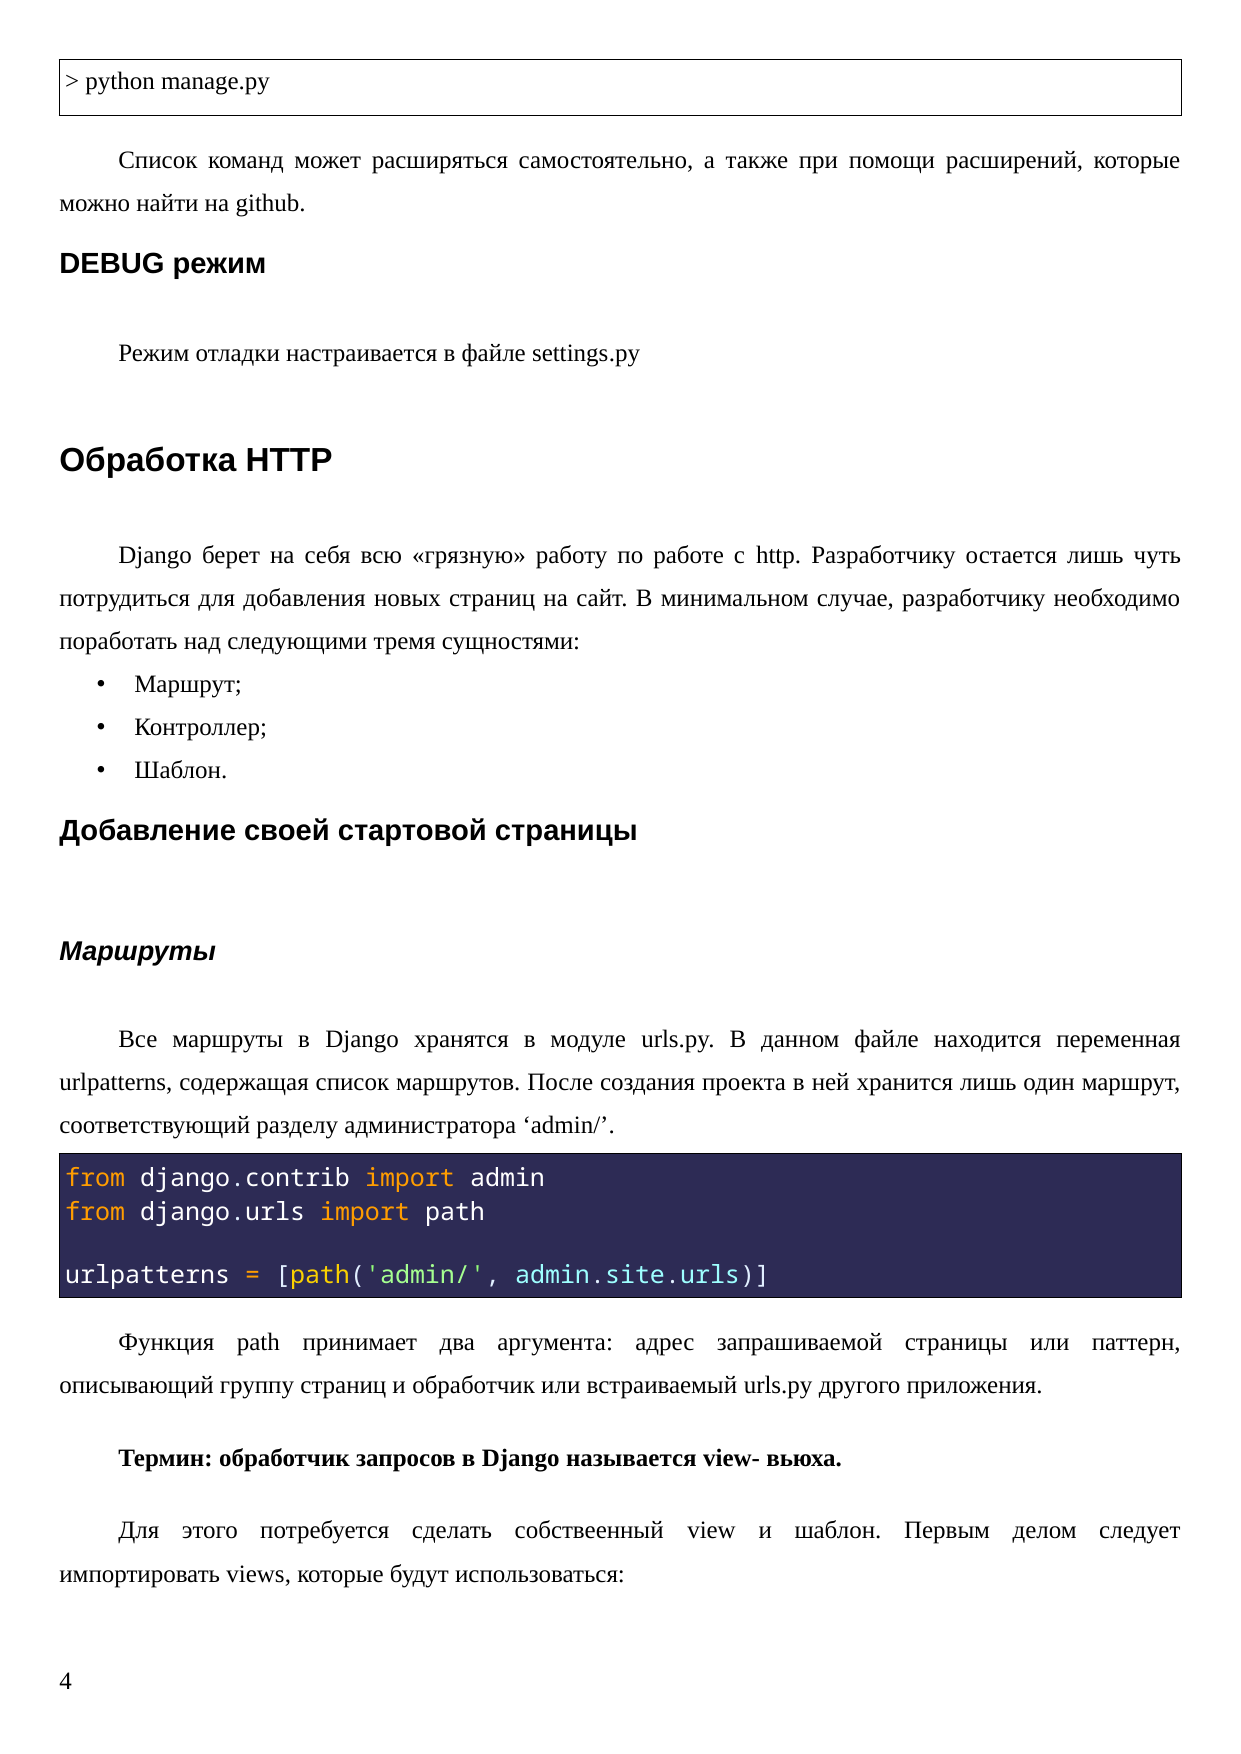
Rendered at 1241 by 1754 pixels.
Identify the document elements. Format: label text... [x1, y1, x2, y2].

text Все маршруты в Django хранятся в модуле urls.py. В данном файле находится переменная urlpatterns, содержащая список маршрутов. После создания проекта в ней хранится лишь один маршрут, соответствующий разделу администратора ‘admin/’. [59, 1024, 1181, 1139]
text Для этого потребуется сделать собствеенный view и шаблон. Первым делом следует импортировать views, которые будут использоваться: [59, 1516, 1181, 1587]
text Функция path принимает два аргумента: адрес запрашиваемой страницы или паттерн, описывающий группу страниц и обработчик или встраиваемый urls.py другого приложения. [59, 1327, 1181, 1399]
text Django берет на себя всю «грязную» работу по работе с http. Разработчику остается лишь чуть потрудиться для добавления новых страниц на сайт. В минимальном случае, разработчику необходимо поработать над следующими тремя сущностями: [59, 540, 1181, 655]
list Маршрут; [97, 669, 1181, 698]
table_header > python manage.py [60, 60, 1181, 114]
text Режим отладки настраивается в файле settings.py [59, 338, 1181, 367]
list Шаблон. [97, 756, 1181, 784]
subtitle Добавление своей стартовой страницы [59, 813, 1181, 847]
list Контроллер; [97, 712, 1181, 741]
subtitle Обработка HTTP [59, 440, 1181, 479]
subtitle DEBUG режим [59, 246, 1181, 279]
text Список команд может расширяться самостоятельно, а также при помощи расширений, которые можно найти на github. [59, 145, 1181, 217]
text Термин: обработчик запросов в Django называется view- вьюха. [59, 1443, 1181, 1472]
table_header from django.contrib import admin from django.urls import path urlpatterns = [path('admin/', admin.site.urls)] [60, 1154, 1181, 1297]
subtitle Маршруты [59, 935, 1181, 966]
